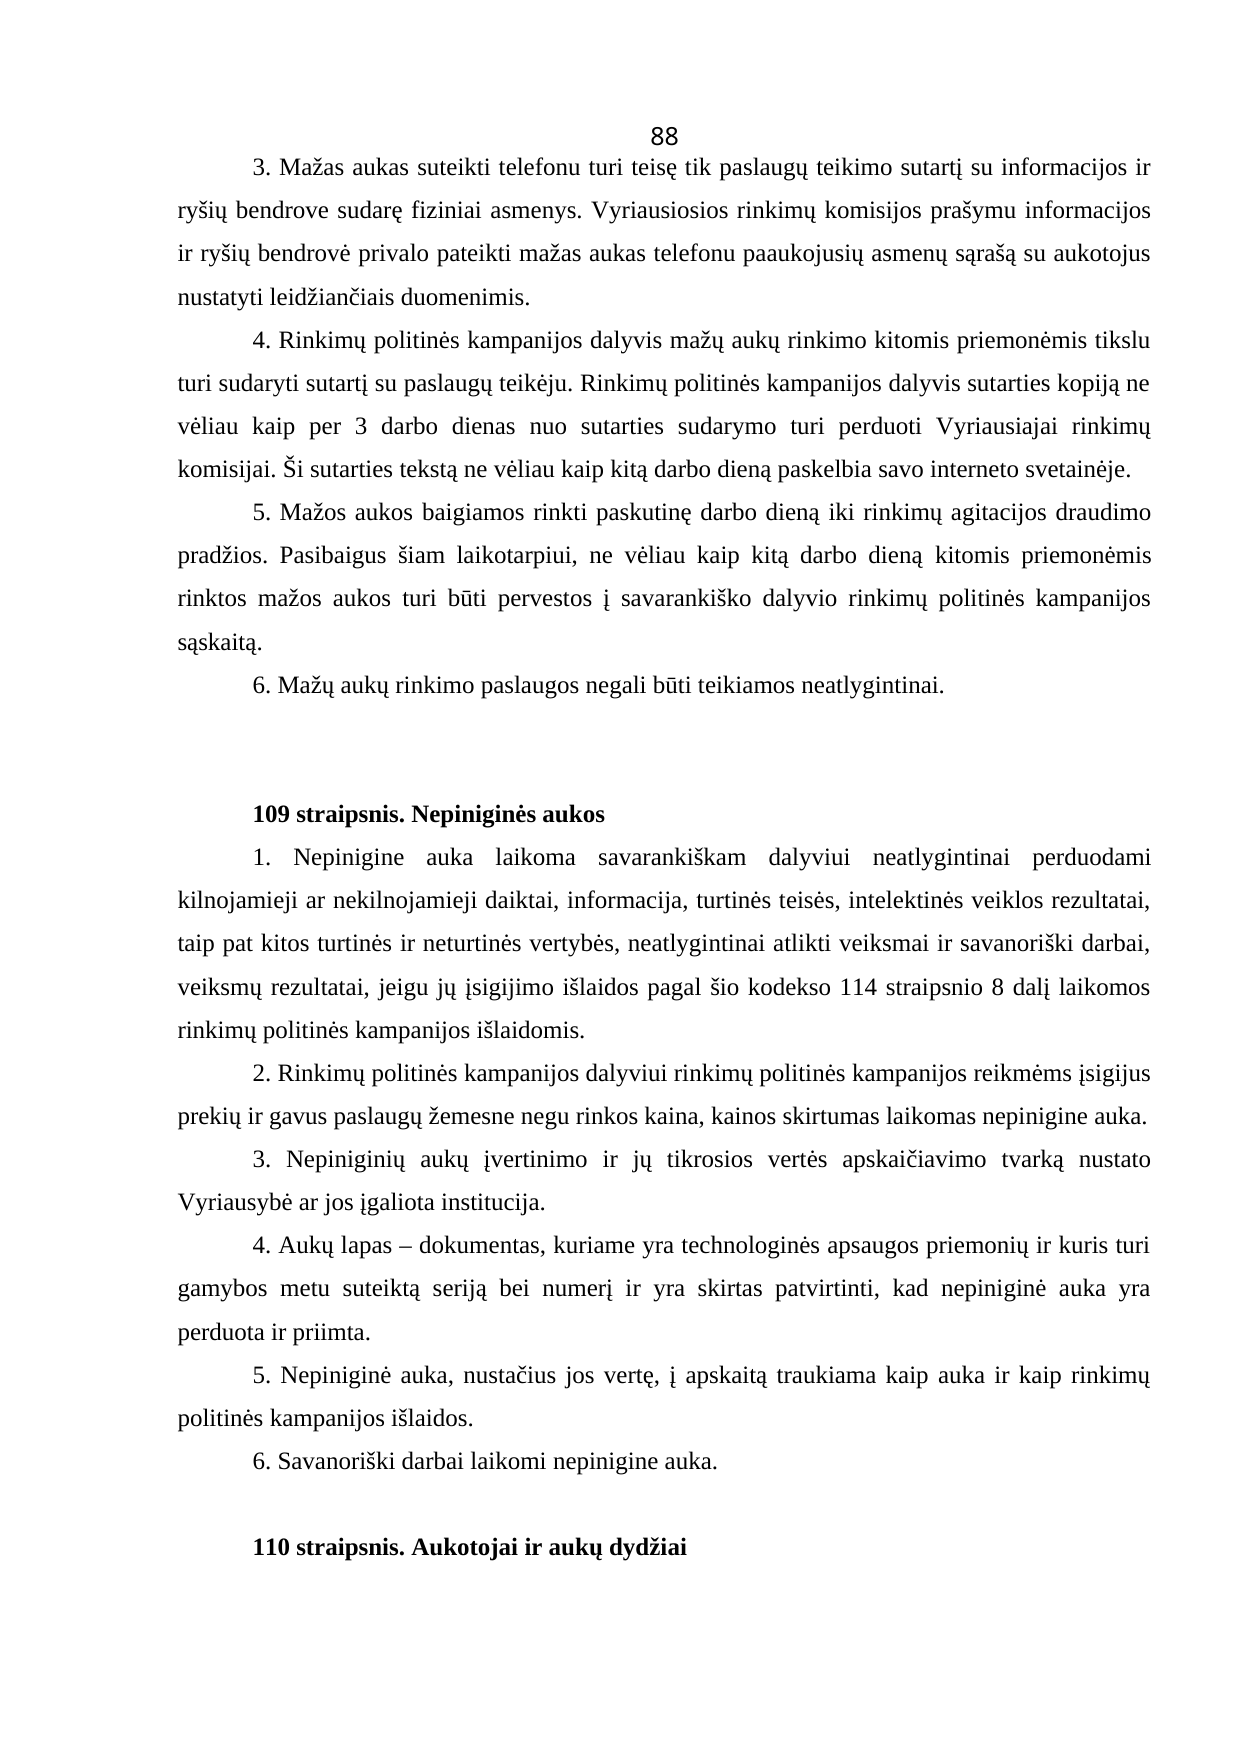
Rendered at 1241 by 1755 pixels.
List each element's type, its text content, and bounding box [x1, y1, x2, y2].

text 5. Mažos aukos baigiamos rinkti paskutinę darbo dieną iki rinkimų agitacijos draudimo pradžios. Pasibaigus šiam laikotarpiui, ne vėliau kaip kitą darbo dieną kitomis priemonėmis rinktos mažos aukos turi būti pervestos į savarankiško dalyvio rinkimų politinės kampanijos sąskaitą. [177, 497, 1152, 655]
text 5. Nepiniginė auka, nustačius jos vertę, į apskaitą traukiama kaip auka ir kaip rinkimų politinės kampanijos išlaidos. [177, 1360, 1152, 1432]
text 6. Mažų aukų rinkimo paslaugos negali būti teikiamos neatlygintinai. [177, 670, 1152, 698]
text 6. Savanoriški darbai laikomi nepinigine auka. [177, 1446, 1152, 1475]
text 4. Rinkimų politinės kampanijos dalyvis mažų aukų rinkimo kitomis priemonėmis tikslu turi sudaryti sutartį su paslaugų teikėju. Rinkimų politinės kampanijos dalyvis sutarties kopiją ne vėliau kaip per 3 darbo dienas nuo sutarties sudarymo turi perduoti Vyriausiajai rinkimų komisijai. Ši sutarties tekstą ne vėliau kaip kitą darbo dieną paskelbia savo interneto svetainėje. [177, 325, 1152, 483]
text 3. Nepiniginių aukų įvertinimo ir jų tikrosios vertės apskaičiavimo tvarką nustato Vyriausybė ar jos įgaliota institucija. [177, 1144, 1152, 1216]
text 109 straipsnis. Nepiniginės aukos [177, 799, 1152, 828]
text 4. Aukų lapas – dokumentas, kuriame yra technologinės apsaugos priemonių ir kuris turi gamybos metu suteiktą seriją bei numerį ir yra skirtas patvirtinti, kad nepiniginė auka yra perduota ir priimta. [177, 1230, 1152, 1345]
text 2. Rinkimų politinės kampanijos dalyviui rinkimų politinės kampanijos reikmėms įsigijus prekių ir gavus paslaugų žemesne negu rinkos kaina, kainos skirtumas laikomas nepinigine auka. [177, 1058, 1152, 1130]
text 110 straipsnis. Aukotojai ir aukų dydžiai [177, 1532, 1152, 1561]
text 1. Nepinigine auka laikoma savarankiškam dalyviui neatlygintinai perduodami kilnojamieji ar nekilnojamieji daiktai, informacija, turtinės teisės, intelektinės veiklos rezultatai, taip pat kitos turtinės ir neturtinės vertybės, neatlygintinai atlikti veiksmai ir savanoriški darbai, veiksmų rezultatai, jeigu jų įsigijimo išlaidos pagal šio kodekso 114 straipsnio 8 dalį laikomos rinkimų politinės kampanijos išlaidomis. [177, 842, 1152, 1043]
text 3. Mažas aukas suteikti telefonu turi teisę tik paslaugų teikimo sutartį su informacijos ir ryšių bendrove sudarę fiziniai asmenys. Vyriausiosios rinkimų komisijos prašymu informacijos ir ryšių bendrovė privalo pateikti mažas aukas telefonu paaukojusių asmenų sąrašą su aukotojus nustatyti leidžiančiais duomenimis. [177, 152, 1152, 310]
